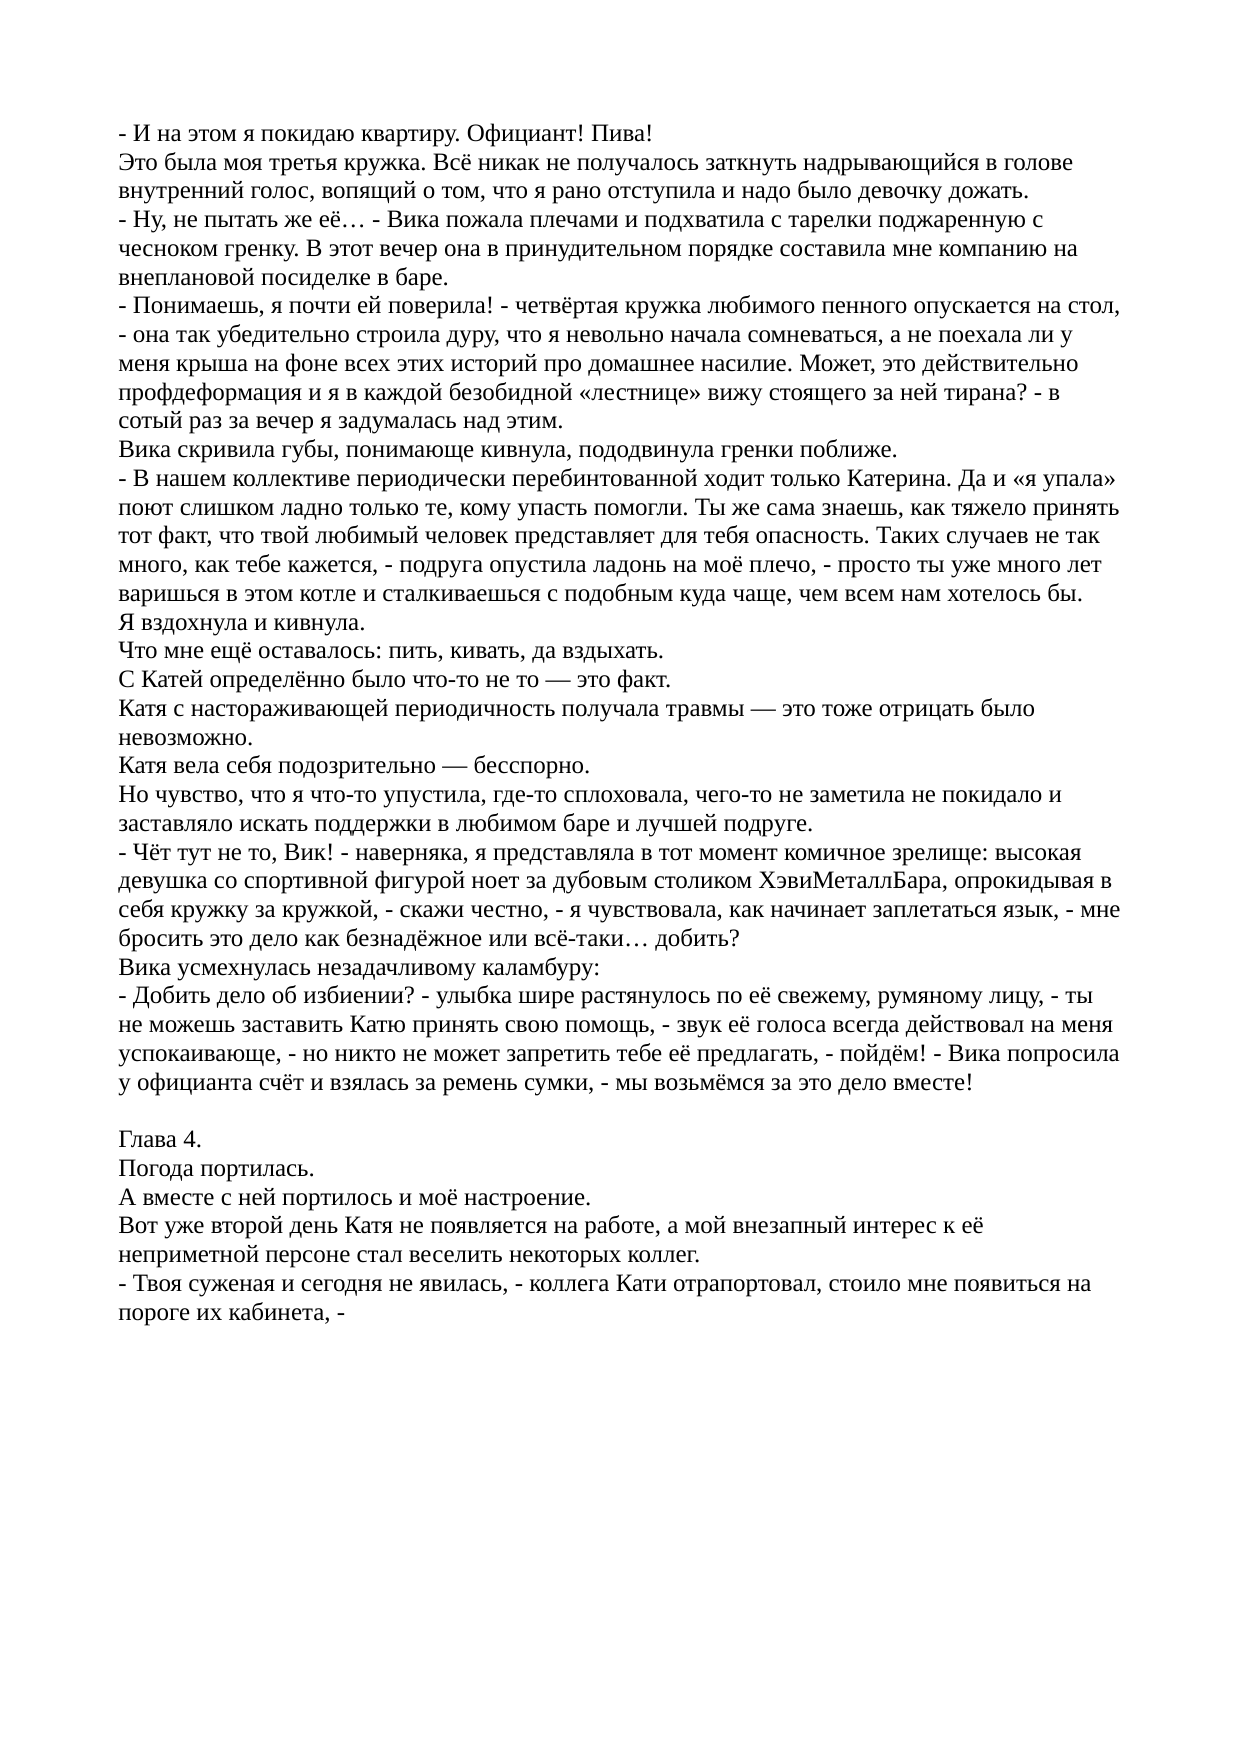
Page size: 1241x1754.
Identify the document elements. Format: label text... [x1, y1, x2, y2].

text - Чёт тут не то, Вик! - наверняка, я представляла в тот момент комичное зрелище: высокая девушка со спортивной фигурой ноет за дубовым столиком ХэвиМеталлБара, опрокидывая в себя кружку за кружкой, - скажи честно, - я чувствовала, как начинает заплетаться язык, - мне бросить это дело как безнадёжное или всё-таки… добить? [118, 837, 1122, 952]
text А вместе с ней портилось и моё настроение. [118, 1182, 1122, 1211]
text - Ну, не пытать же её… - Вика пожала плечами и подхватила с тарелки поджаренную с чесноком гренку. В этот вечер она в принудительном порядке составила мне компанию на внеплановой посиделке в баре. [118, 204, 1122, 291]
text - Твоя суженая и сегодня не явилась, - коллега Кати отрапортовал, стоило мне появиться на пороге их кабинета, - [118, 1268, 1122, 1326]
text Катя с настораживающей периодичность получала травмы — это тоже отрицать было невозможно. [118, 693, 1122, 751]
text С Катей определённо было что-то не то — это факт. [118, 664, 1122, 693]
text Вот уже второй день Катя не появляется на работе, а мой внезапный интерес к её неприметной персоне стал веселить некоторых коллег. [118, 1211, 1122, 1268]
text Но чувство, что я что-то упустила, где-то сплоховала, чего-то не заметила не покидало и заставляло искать поддержки в любимом баре и лучшей подруге. [118, 779, 1122, 837]
text - И на этом я покидаю квартиру. Официант! Пива! [118, 118, 1122, 147]
text Вика усмехнулась незадачливому каламбуру: [118, 952, 1122, 981]
text - Понимаешь, я почти ей поверила! - четвёртая кружка любимого пенного опускается на стол, - она так убедительно строила дуру, что я невольно начала сомневаться, а не поехала ли у меня крыша на фоне всех этих историй про домашнее насилие. Может, это действительно профдеформация и я в каждой безобидной «лестнице» вижу стоящего за ней тирана? - в сотый раз за вечер я задумалась над этим. [118, 291, 1122, 434]
text Погода портилась. [118, 1153, 1122, 1182]
text Катя вела себя подозрительно — бесспорно. [118, 751, 1122, 779]
text Я вздохнула и кивнула. [118, 607, 1122, 636]
text - Добить дело об избиении? - улыбка шире растянулось по её свежему, румяному лицу, - ты не можешь заставить Катю принять свою помощь, - звук её голоса всегда действовал на меня успокаивающе, - но никто не может запретить тебе её предлагать, - пойдём! - Вика попросила у официанта счёт и взялась за ремень сумки, - мы возьмёмся за это дело вместе! [118, 981, 1122, 1096]
text Глава 4. [118, 1124, 1122, 1153]
text Это была моя третья кружка. Всё никак не получалось заткнуть надрывающийся в голове внутренний голос, вопящий о том, что я рано отступила и надо было девочку дожать. [118, 147, 1122, 204]
text Вика скривила губы, понимающе кивнула, пододвинула гренки поближе. [118, 434, 1122, 463]
text Что мне ещё оставалось: пить, кивать, да вздыхать. [118, 636, 1122, 664]
text - В нашем коллективе периодически перебинтованной ходит только Катерина. Да и «я упала» поют слишком ладно только те, кому упасть помогли. Ты же сама знаешь, как тяжело принять тот факт, что твой любимый человек представляет для тебя опасность. Таких случаев не так много, как тебе кажется, - подруга опустила ладонь на моё плечо, - просто ты уже много лет варишься в этом котле и сталкиваешься с подобным куда чаще, чем всем нам хотелось бы. [118, 463, 1122, 607]
